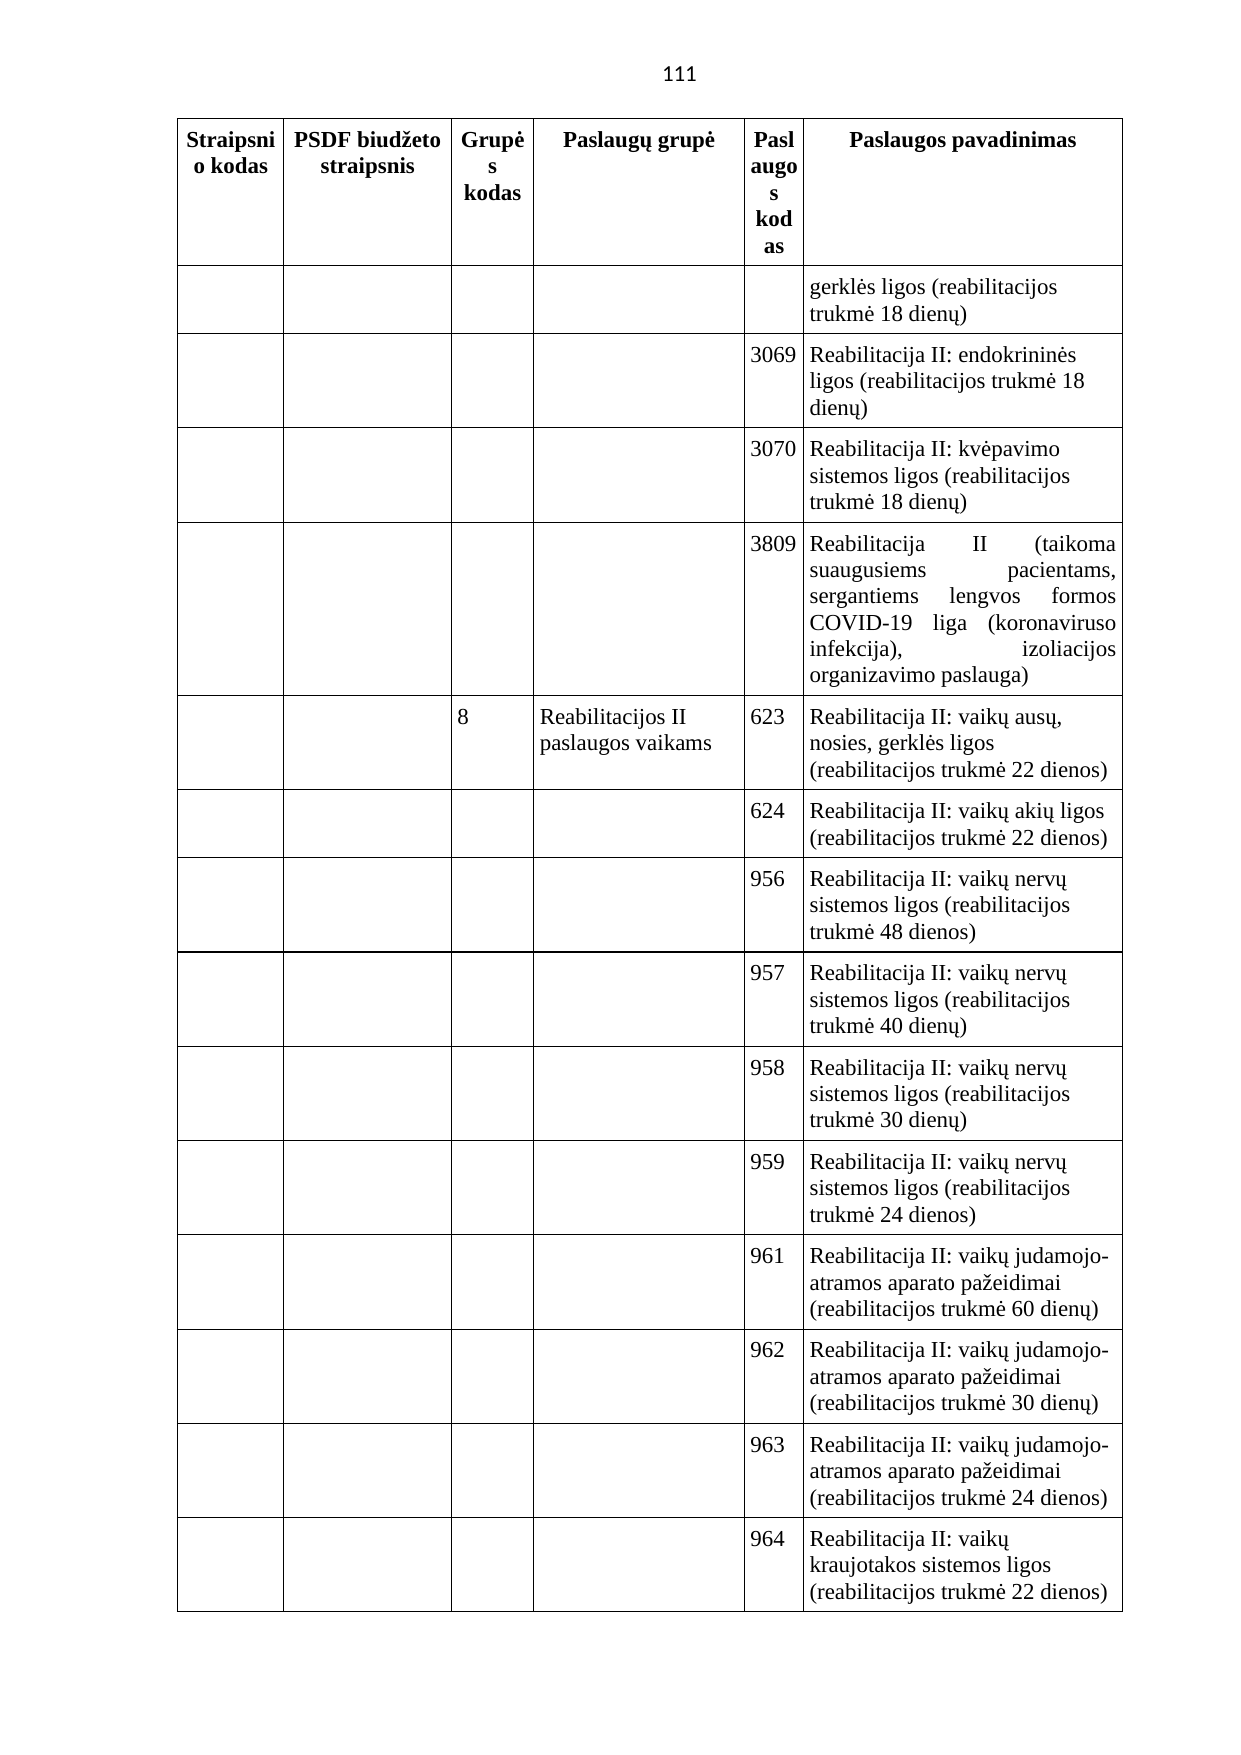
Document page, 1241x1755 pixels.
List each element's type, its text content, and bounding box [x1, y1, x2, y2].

table_cell [452, 858, 533, 951]
table_cell [284, 1141, 451, 1234]
table_cell 959 [745, 1141, 803, 1234]
table_cell Reabilitacija II: vaikų judamojo-atramos aparato pažeidimai (reabilitacijos trukmė 24 dienos) [804, 1424, 1122, 1517]
table_cell 964 [745, 1518, 803, 1611]
table_header Grupės kodas [452, 119, 533, 265]
table_cell [178, 1330, 283, 1423]
table_cell 623 [745, 696, 803, 789]
table_header Paslaugos kodas [745, 119, 803, 265]
table_cell Reabilitacija II: vaikų nervų sistemos ligos (reabilitacijos trukmė 24 dienos) [804, 1141, 1122, 1234]
table_cell [534, 858, 744, 951]
table_cell [284, 334, 451, 427]
table_cell [284, 523, 451, 695]
table_cell Reabilitacija II: vaikų judamojo-atramos aparato pažeidimai (reabilitacijos trukmė 60 dienų) [804, 1235, 1122, 1328]
table_cell [452, 523, 533, 695]
table_cell [534, 790, 744, 857]
table_cell [178, 1235, 283, 1328]
table_cell [284, 1518, 451, 1611]
table_cell Reabilitacijos II paslaugos vaikams [534, 696, 744, 789]
table_cell Reabilitacija II: vaikų judamojo-atramos aparato pažeidimai (reabilitacijos trukmė 30 dienų) [804, 1330, 1122, 1423]
table_cell [534, 1141, 744, 1234]
table_cell [178, 1141, 283, 1234]
table_cell [534, 1330, 744, 1423]
table_cell [178, 266, 283, 333]
table_cell [284, 428, 451, 522]
table_cell [178, 1424, 283, 1517]
table_cell 963 [745, 1424, 803, 1517]
table_cell [178, 1047, 283, 1140]
table_cell [452, 334, 533, 427]
table_cell [452, 953, 533, 1046]
table_cell [534, 334, 744, 427]
table_cell [452, 1141, 533, 1234]
table_cell 3069 [745, 334, 803, 427]
table_cell 624 [745, 790, 803, 857]
table_cell [284, 790, 451, 857]
table_cell [284, 1047, 451, 1140]
table_cell Reabilitacija II: vaikų akių ligos (reabilitacijos trukmė 22 dienos) [804, 790, 1122, 857]
table_cell 962 [745, 1330, 803, 1423]
table_cell Reabilitacija II: vaikų nervų sistemos ligos (reabilitacijos trukmė 40 dienų) [804, 953, 1122, 1046]
table_cell [534, 1235, 744, 1328]
table_cell Reabilitacija II: vaikų ausų, nosies, gerklės ligos (reabilitacijos trukmė 22 dienos) [804, 696, 1122, 789]
table_cell [534, 428, 744, 522]
table_cell [178, 334, 283, 427]
table_cell [452, 1330, 533, 1423]
table_cell Reabilitacija II: vaikų kraujotakos sistemos ligos (reabilitacijos trukmė 22 dienos) [804, 1518, 1122, 1611]
table_cell 958 [745, 1047, 803, 1140]
table_cell [452, 790, 533, 857]
table_cell [178, 858, 283, 951]
table_cell 957 [745, 953, 803, 1046]
table_cell Reabilitacija II: vaikų nervų sistemos ligos (reabilitacijos trukmė 30 dienų) [804, 1047, 1122, 1140]
table_cell 956 [745, 858, 803, 951]
table_cell [178, 953, 283, 1046]
table_cell [534, 266, 744, 333]
table_cell [534, 1424, 744, 1517]
table_cell [452, 1235, 533, 1328]
table_cell [284, 953, 451, 1046]
table_cell [178, 696, 283, 789]
table_cell [178, 1518, 283, 1611]
table_cell [745, 266, 803, 333]
table_cell 8 [452, 696, 533, 789]
table_cell 3070 [745, 428, 803, 522]
table_cell Reabilitacija II: endokrininės ligos (reabilitacijos trukmė 18 dienų) [804, 334, 1122, 427]
table_cell [534, 523, 744, 695]
table_cell [452, 266, 533, 333]
table_cell [452, 1424, 533, 1517]
table_header Paslaugos pavadinimas [804, 119, 1122, 265]
table_cell [284, 1330, 451, 1423]
table_cell [534, 953, 744, 1046]
table_cell 3809 [745, 523, 803, 695]
table_cell Reabilitacija II: vaikų nervų sistemos ligos (reabilitacijos trukmė 48 dienos) [804, 858, 1122, 951]
table_cell [178, 790, 283, 857]
table_cell [178, 523, 283, 695]
table_cell Reabilitacija II (taikoma suaugusiems pacientams, sergantiems lengvos formos COVID-19 liga (koronaviruso infekcija), izoliacijos organizavimo paslauga) [804, 523, 1122, 695]
table_cell Reabilitacija II: kvėpavimo sistemos ligos (reabilitacijos trukmė 18 dienų) [804, 428, 1122, 522]
table_cell [284, 1235, 451, 1328]
table_cell [284, 696, 451, 789]
table_cell [284, 1424, 451, 1517]
table_cell [452, 1047, 533, 1140]
table_header Straipsnio kodas [178, 119, 283, 265]
table_cell [452, 428, 533, 522]
table_cell [284, 858, 451, 951]
table_cell gerklės ligos (reabilitacijos trukmė 18 dienų) [804, 266, 1122, 333]
table_header PSDF biudžeto straipsnis [284, 119, 451, 265]
table_cell [452, 1518, 533, 1611]
table_cell [534, 1047, 744, 1140]
table_cell [178, 428, 283, 522]
table_header Paslaugų grupė [534, 119, 744, 265]
table_cell [534, 1518, 744, 1611]
table_cell [284, 266, 451, 333]
table_cell 961 [745, 1235, 803, 1328]
